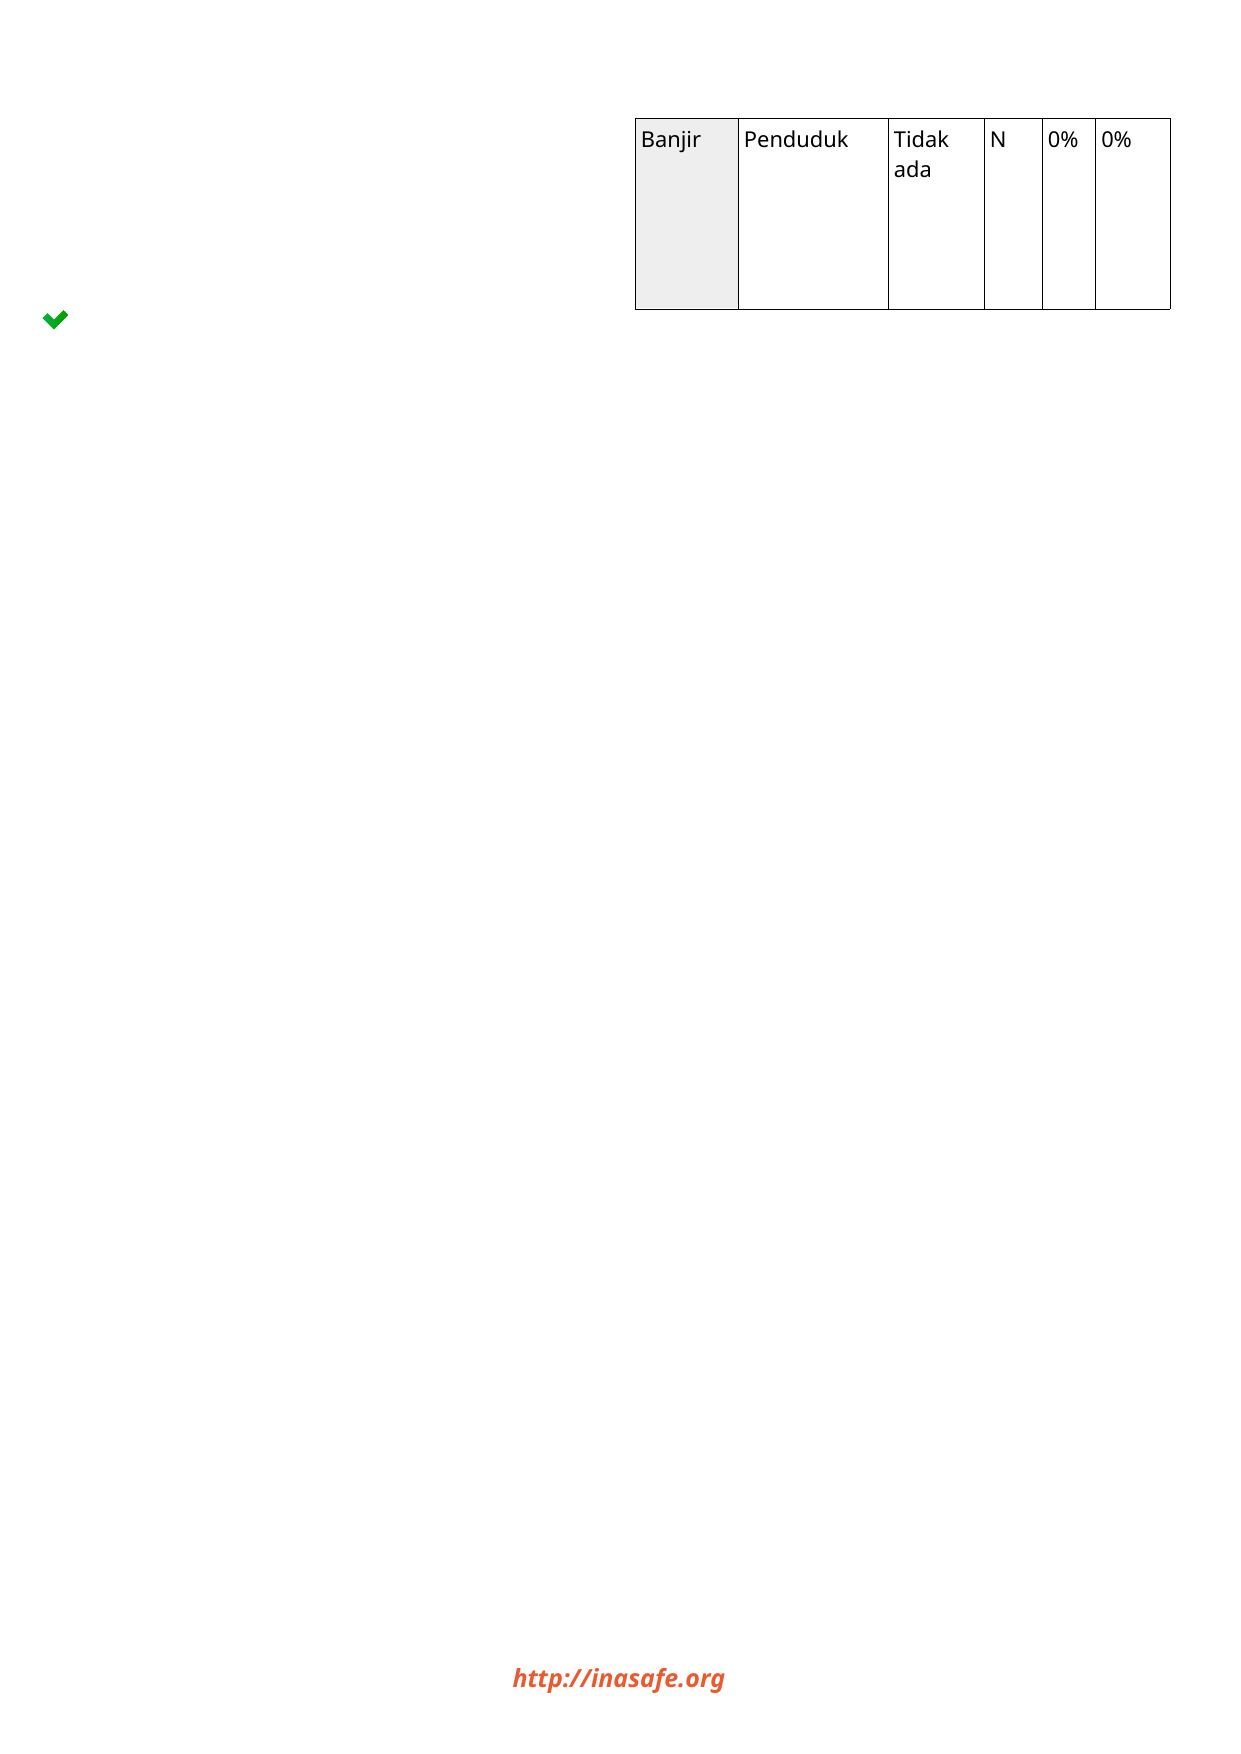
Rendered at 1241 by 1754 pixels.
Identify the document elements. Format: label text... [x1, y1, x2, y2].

table_cell Banjir [636, 119, 738, 308]
table_cell N [985, 119, 1042, 308]
table_cell 0% [1043, 119, 1095, 308]
table_cell 0% [1096, 119, 1170, 308]
table_cell Tidak ada [889, 119, 984, 308]
table_cell Penduduk [739, 119, 888, 308]
